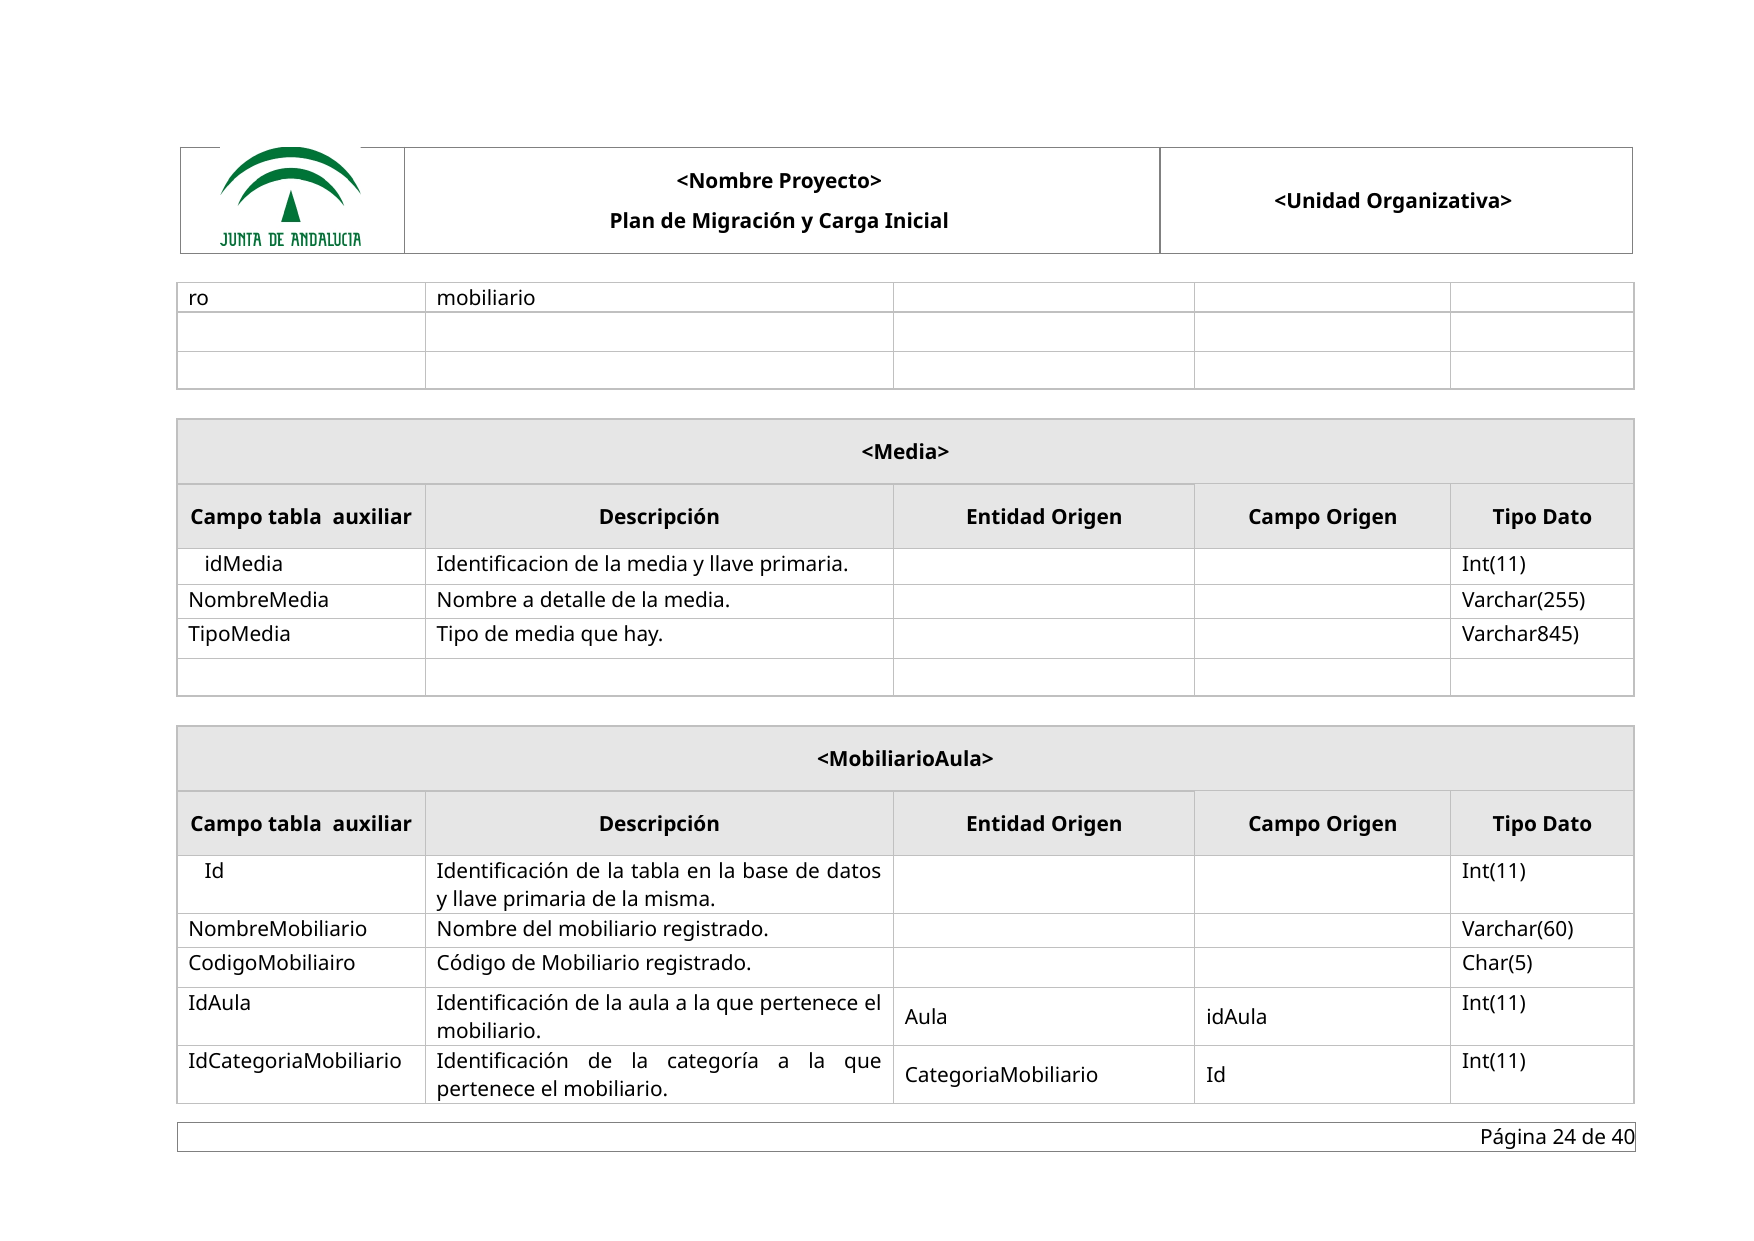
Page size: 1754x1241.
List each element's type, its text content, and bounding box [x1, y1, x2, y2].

table_cell Identificación de la tabla en la base de datos y llave primaria de la misma. [426, 856, 893, 913]
table_cell Descripción [426, 485, 893, 548]
table_header <Media> [178, 420, 1633, 483]
table_cell [1451, 659, 1633, 695]
table_cell Campo Origen [1195, 484, 1450, 548]
table_cell [1451, 352, 1633, 388]
table_cell Campo tabla auxiliar [178, 485, 425, 548]
table_cell [894, 585, 1194, 618]
table_cell [178, 352, 425, 388]
table_cell Int(11) [1451, 1046, 1633, 1103]
table_cell [894, 948, 1194, 987]
table_cell Int(11) [1451, 549, 1633, 584]
table_cell [894, 283, 1194, 311]
table_cell Campo tabla auxiliar [178, 792, 425, 855]
table_cell [426, 313, 893, 351]
table_cell Id [1195, 1046, 1450, 1103]
table_cell [178, 659, 425, 695]
table_cell ro [178, 283, 425, 311]
table_cell Entidad Origen [894, 485, 1194, 548]
table_cell Identificación de la categoría a la que pertenece el mobiliario. [426, 1046, 893, 1103]
table_cell CodigoMobiliairo [178, 948, 425, 987]
table_cell Tipo Dato [1451, 484, 1633, 548]
table_cell [1451, 313, 1633, 351]
table_cell idMedia [178, 549, 425, 584]
table_cell [1195, 283, 1450, 311]
table_cell [894, 659, 1194, 695]
table_cell NombreMedia [178, 585, 425, 618]
table_cell Campo Origen [1195, 791, 1450, 855]
table_cell idAula [1195, 988, 1450, 1045]
table_cell NombreMobiliario [178, 914, 425, 947]
table_cell [894, 856, 1194, 913]
table_cell Nombre del mobiliario registrado. [426, 914, 893, 947]
table_cell [894, 313, 1194, 351]
table_cell Entidad Origen [894, 792, 1194, 855]
table_cell [1195, 856, 1450, 913]
table_cell IdAula [178, 988, 425, 1045]
table_cell Varchar(255) [1451, 585, 1633, 618]
table_cell [178, 313, 425, 351]
table_cell [1195, 352, 1450, 388]
table_cell [894, 619, 1194, 658]
table_cell TipoMedia [178, 619, 425, 658]
table_cell Aula [894, 988, 1194, 1045]
table_cell mobiliario [426, 283, 893, 311]
table_cell [1195, 313, 1450, 351]
table_cell [1195, 585, 1450, 618]
table_cell [1195, 549, 1450, 584]
table_cell Tipo de media que hay. [426, 619, 893, 658]
table_cell [1195, 914, 1450, 947]
table_cell Descripción [426, 792, 893, 855]
table_cell [426, 659, 893, 695]
table_cell Identificación de la aula a la que pertenece el mobiliario. [426, 988, 893, 1045]
table_cell Int(11) [1451, 988, 1633, 1045]
table_cell CategoriaMobiliario [894, 1046, 1194, 1103]
table_cell Identificacion de la media y llave primaria. [426, 549, 893, 584]
table_cell Varchar845) [1451, 619, 1633, 658]
table_cell [426, 352, 893, 388]
table_cell Código de Mobiliario registrado. [426, 948, 893, 987]
table_cell Tipo Dato [1451, 791, 1633, 855]
table_cell Nombre a detalle de la media. [426, 585, 893, 618]
table_cell [1195, 659, 1450, 695]
table_cell Char(5) [1451, 948, 1633, 987]
table_cell Int(11) [1451, 856, 1633, 913]
table_cell [894, 914, 1194, 947]
table_cell [1451, 283, 1633, 311]
table_cell Id [178, 856, 425, 913]
table_cell [894, 549, 1194, 584]
table_header <MobiliarioAula> [178, 727, 1633, 790]
table_cell [1195, 619, 1450, 658]
table_cell [894, 352, 1194, 388]
table_cell Varchar(60) [1451, 914, 1633, 947]
table_cell [1195, 948, 1450, 987]
table_cell IdCategoriaMobiliario [178, 1046, 425, 1103]
